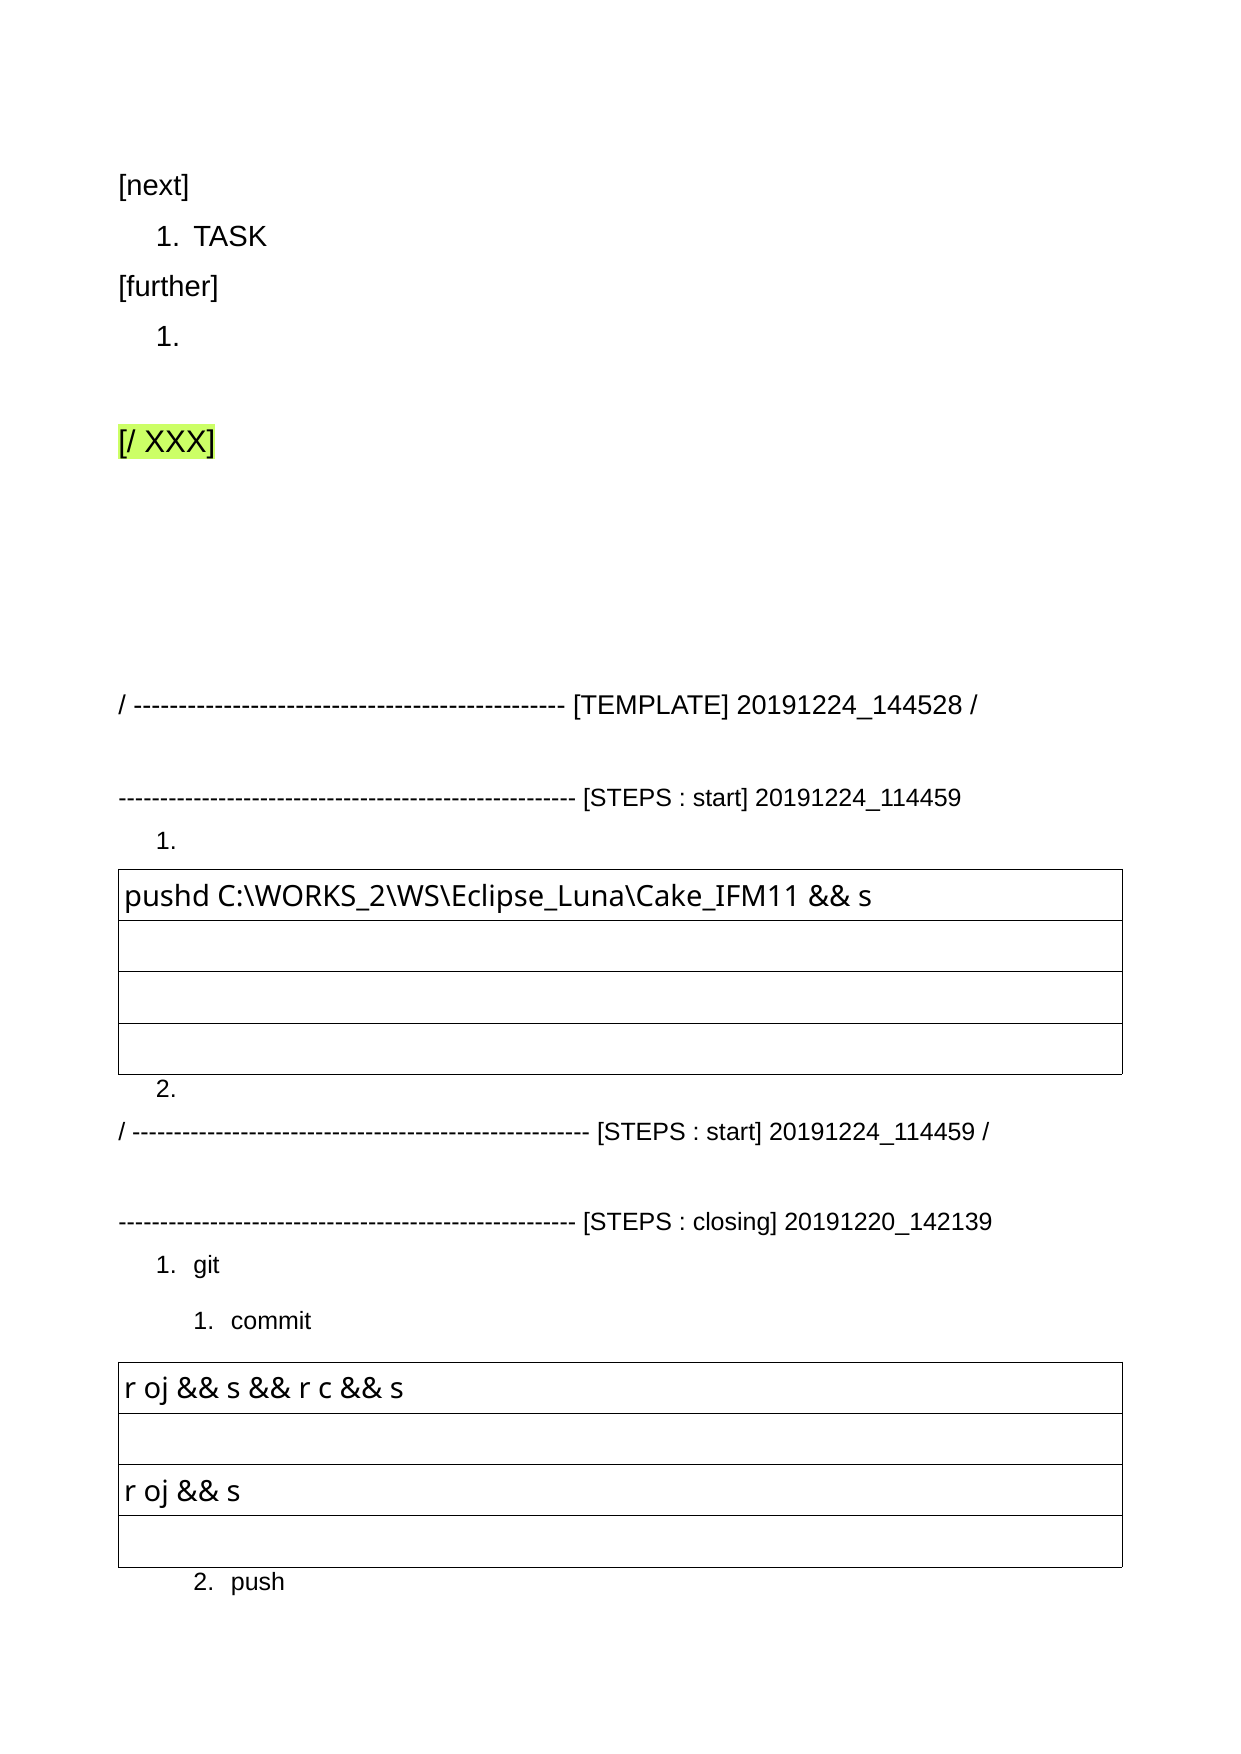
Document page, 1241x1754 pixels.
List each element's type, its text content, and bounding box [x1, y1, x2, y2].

table_cell [119, 1516, 1122, 1567]
list git [156, 1250, 1122, 1279]
list commit [193, 1306, 1122, 1335]
table_cell [119, 921, 1122, 971]
text / ------------------------------------------------ [TEMPLATE] 20191224_144528 / [118, 689, 1122, 720]
text [/ XXX] [118, 370, 1122, 459]
text [next] [118, 168, 1122, 202]
table_cell r oj && s [119, 1465, 1122, 1515]
table_cell [119, 1024, 1122, 1074]
text [further] [118, 269, 1122, 303]
text ------------------------------------------------------- [STEPS : closing] 20191220_142139 [118, 1207, 1122, 1236]
list push [193, 1568, 1122, 1595]
table_cell [119, 972, 1122, 1023]
text / ------------------------------------------------------- [STEPS : start] 20191224_114459 / [118, 1117, 1122, 1146]
text ------------------------------------------------------- [STEPS : start] 20191224_114459 [118, 783, 1122, 811]
list TASK [156, 219, 1122, 252]
table_header pushd C:\WORKS_2\WS\Eclipse_Luna\Cake_IFM11 && s [119, 870, 1122, 920]
table_cell [119, 1414, 1122, 1464]
table_header r oj && s && r c && s [119, 1363, 1122, 1413]
